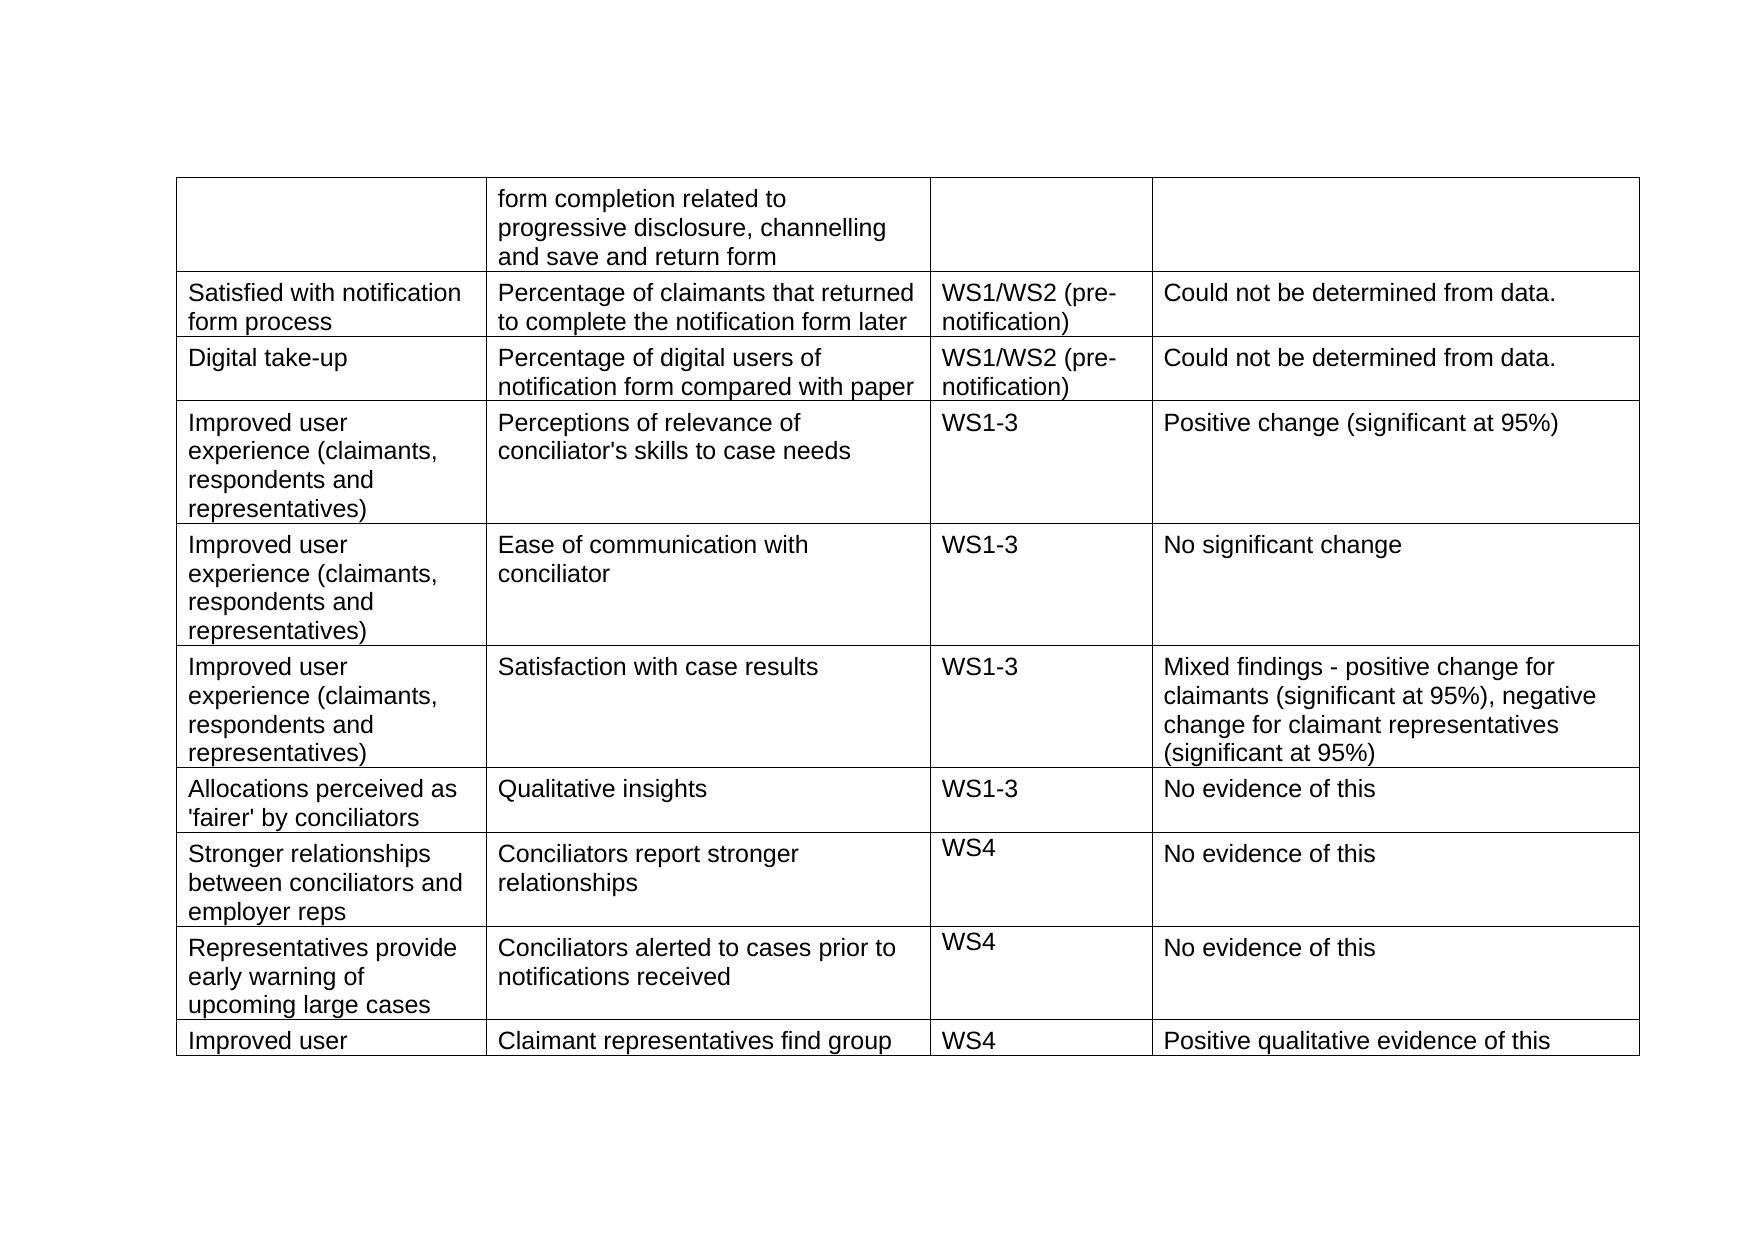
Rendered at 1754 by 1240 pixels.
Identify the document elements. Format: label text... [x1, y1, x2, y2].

table_cell [931, 178, 1152, 271]
table_cell Stronger relationships between conciliators and employer reps [177, 833, 486, 926]
table_cell Allocations perceived as 'fairer' by conciliators [177, 768, 486, 832]
table_cell Conciliators report stronger relationships [487, 833, 930, 926]
table_cell Ease of communication with conciliator [487, 524, 930, 645]
table_cell Improved user experience (claimants, respondents and representatives) [177, 646, 486, 767]
table_cell WS1-3 [931, 768, 1152, 832]
table_cell WS1-3 [931, 401, 1152, 523]
table_cell [1153, 178, 1639, 271]
table_cell WS4 [931, 1020, 1152, 1055]
table_cell No evidence of this [1153, 927, 1639, 1019]
table_cell Could not be determined from data. [1153, 272, 1639, 336]
table_cell Improved user experience (claimants, respondents and representatives) [177, 524, 486, 645]
table_cell Conciliators alerted to cases prior to notifications received [487, 927, 930, 1019]
table_cell WS1-3 [931, 524, 1152, 645]
table_cell WS1-3 [931, 646, 1152, 767]
table_cell Could not be determined from data. [1153, 337, 1639, 400]
table_cell WS4 [931, 833, 1152, 926]
table_cell WS4 [931, 927, 1152, 1019]
table_cell WS1/WS2 (pre-notification) [931, 272, 1152, 336]
table_cell No evidence of this [1153, 833, 1639, 926]
table_cell No evidence of this [1153, 768, 1639, 832]
table_cell No significant change [1153, 524, 1639, 645]
table_cell Representatives provide early warning of upcoming large cases [177, 927, 486, 1019]
table_cell Qualitative insights [487, 768, 930, 832]
table_cell Percentage of claimants that returned to complete the notification form later [487, 272, 930, 336]
table_cell Satisfaction with case results [487, 646, 930, 767]
table_cell Digital take-up [177, 337, 486, 400]
table_cell form completion related to progressive disclosure, channelling and save and return form [487, 178, 930, 271]
table_cell [177, 178, 486, 271]
table_cell Positive change (significant at 95%) [1153, 401, 1639, 523]
table_cell Improved user experience (claimants, respondents and representatives) [177, 401, 486, 523]
table_cell Improved user [177, 1020, 486, 1055]
table_cell Claimant representatives find group [487, 1020, 930, 1055]
table_cell Perceptions of relevance of conciliator's skills to case needs [487, 401, 930, 523]
table_cell Positive qualitative evidence of this [1153, 1020, 1639, 1055]
table_cell WS1/WS2 (pre-notification) [931, 337, 1152, 400]
table_cell Satisfied with notification form process [177, 272, 486, 336]
table_cell Percentage of digital users of notification form compared with paper [487, 337, 930, 400]
table_cell Mixed findings - positive change for claimants (significant at 95%), negative change for claimant representatives (significant at 95%) [1153, 646, 1639, 767]
